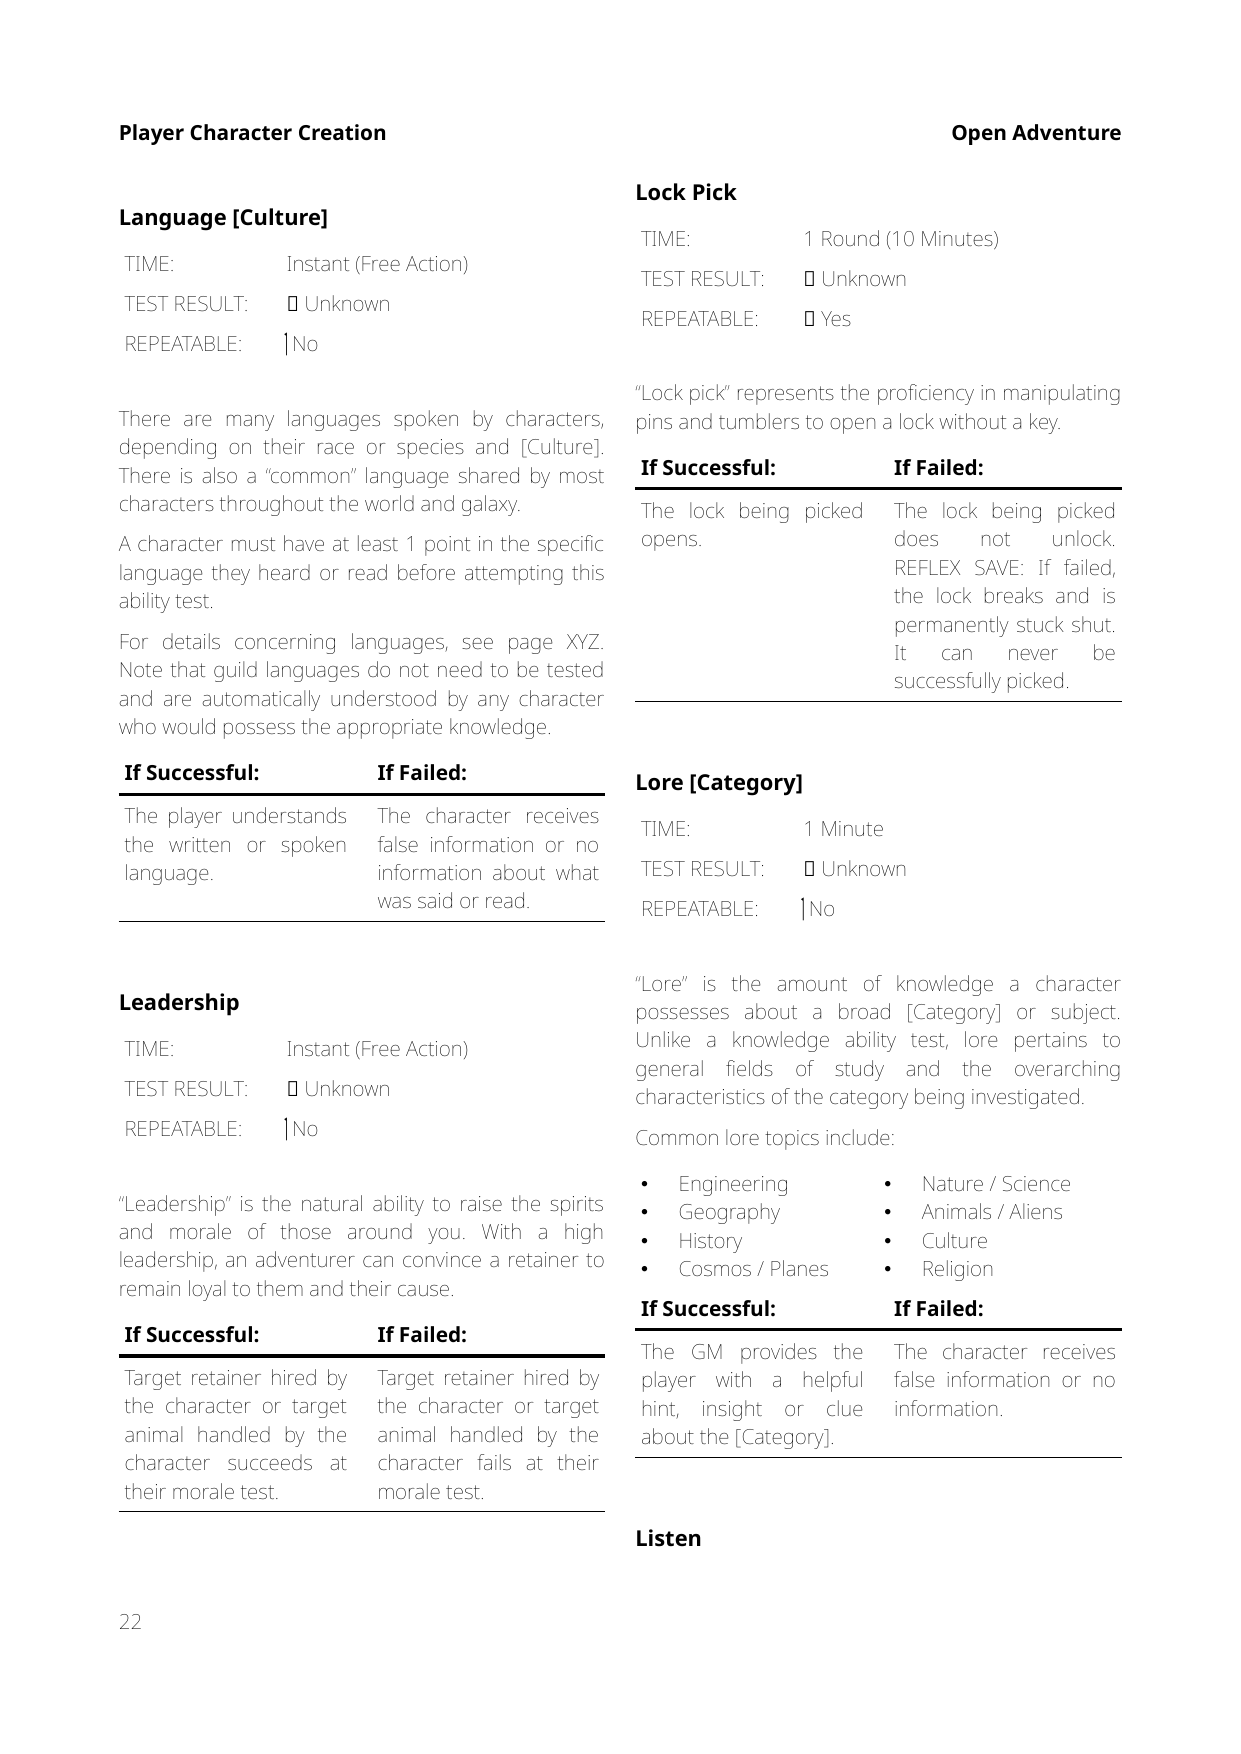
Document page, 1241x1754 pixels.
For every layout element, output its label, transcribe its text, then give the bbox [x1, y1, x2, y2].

table_header If Successful: [635, 1289, 869, 1328]
text Lore [Category] [635, 767, 1122, 797]
table_cell The character receives false information or no information. [888, 1331, 1122, 1457]
table_cell TEST RESULT: [119, 284, 281, 323]
table_cell REPEATABLE: [119, 1109, 281, 1148]
table_header If Failed: [372, 1315, 605, 1354]
table_cell The lock being picked does not unlock. REFLEX SAVE: If failed, the lock breaks and is permanently stuck shut. It can never be successfully picked. [888, 490, 1122, 701]
table_header If Successful: [119, 753, 353, 792]
table_header If Failed: [372, 753, 605, 792]
table_cell  Unknown [797, 258, 1122, 298]
text “Leadership” is the natural ability to raise the spirits and morale of those around you. With a high leadership, an adventurer can convince a retainer to remain loyal to them and their cause. [118, 1189, 605, 1302]
table_cell  No [797, 888, 1122, 928]
table_cell REPEATABLE: [119, 324, 281, 363]
table_cell TEST RESULT: [635, 258, 797, 298]
table_cell [353, 1358, 372, 1511]
table_cell  Unknown [281, 284, 605, 323]
table_header TIME: [119, 244, 281, 284]
table_header [869, 447, 888, 487]
table_header Instant (Free Action) [281, 244, 605, 284]
table_header If Successful: [635, 447, 869, 487]
table_header If Successful: [119, 1315, 353, 1354]
table_cell TEST RESULT: [119, 1069, 281, 1108]
table_cell Target retainer hired by the character or target animal handled by the character fails at their morale test. [372, 1358, 605, 1511]
table_header Nature / Science Animals / Aliens Culture Religion [878, 1163, 1122, 1288]
table_cell  Unknown [797, 849, 1122, 888]
text There are many languages spoken by characters, depending on their race or species and [Culture]. There is also a “common” language shared by most characters throughout the world and galaxy. [118, 404, 605, 518]
table_cell The GM provides the player with a helpful hint, insight or clue about the [Category]. [635, 1331, 869, 1457]
table_header 1 Minute [797, 809, 1122, 848]
table_header [869, 1289, 888, 1328]
table_header TIME: [635, 809, 797, 848]
table_cell TEST RESULT: [635, 849, 797, 888]
table_cell Target retainer hired by the character or target animal handled by the character succeeds at their morale test. [119, 1358, 353, 1511]
table_header Engineering Geography History Cosmos / Planes [635, 1163, 878, 1288]
text For details concerning languages, see page XYZ. Note that guild languages do not need to be tested and are automatically understood by any character who would possess the appropriate knowledge. [118, 627, 605, 741]
text Leadership [118, 987, 605, 1017]
table_cell REPEATABLE: [635, 888, 797, 928]
table_header If Failed: [888, 447, 1122, 487]
text Lock Pick [635, 176, 1122, 206]
table_cell The lock being picked opens. [635, 490, 869, 701]
table_cell [869, 490, 888, 701]
table_cell [869, 1331, 888, 1457]
table_header TIME: [119, 1029, 281, 1068]
text “Lore” is the amount of knowledge a character possesses about a broad [Category] or subject. Unlike a knowledge ability test, lore pertains to general fields of study and the overarching characteristics of the category being investigated. [635, 969, 1122, 1111]
table_cell  Unknown [281, 1069, 605, 1108]
table_cell  No [281, 324, 605, 363]
table_header 1 Round (10 Minutes) [797, 218, 1122, 258]
table_cell  Yes [797, 298, 1122, 338]
table_cell The character receives false information or no information about what was said or read. [372, 796, 605, 921]
table_header [353, 753, 372, 792]
text Language [Culture] [118, 202, 605, 232]
text Listen [635, 1523, 1122, 1552]
table_cell [353, 796, 372, 921]
table_header If Failed: [888, 1289, 1122, 1328]
table_header [353, 1315, 372, 1354]
table_cell  No [281, 1109, 605, 1148]
table_cell The player understands the written or spoken language. [119, 796, 353, 921]
text A character must have at least 1 point in the specific language they heard or read before attempting this ability test. [118, 529, 605, 615]
text Common lore topics include: [635, 1123, 1122, 1151]
table_header TIME: [635, 218, 797, 258]
table_header Instant (Free Action) [281, 1029, 605, 1068]
text “Lock pick” represents the proficiency in manipulating pins and tumblers to open a lock without a key. [635, 378, 1122, 435]
table_cell REPEATABLE: [635, 298, 797, 338]
